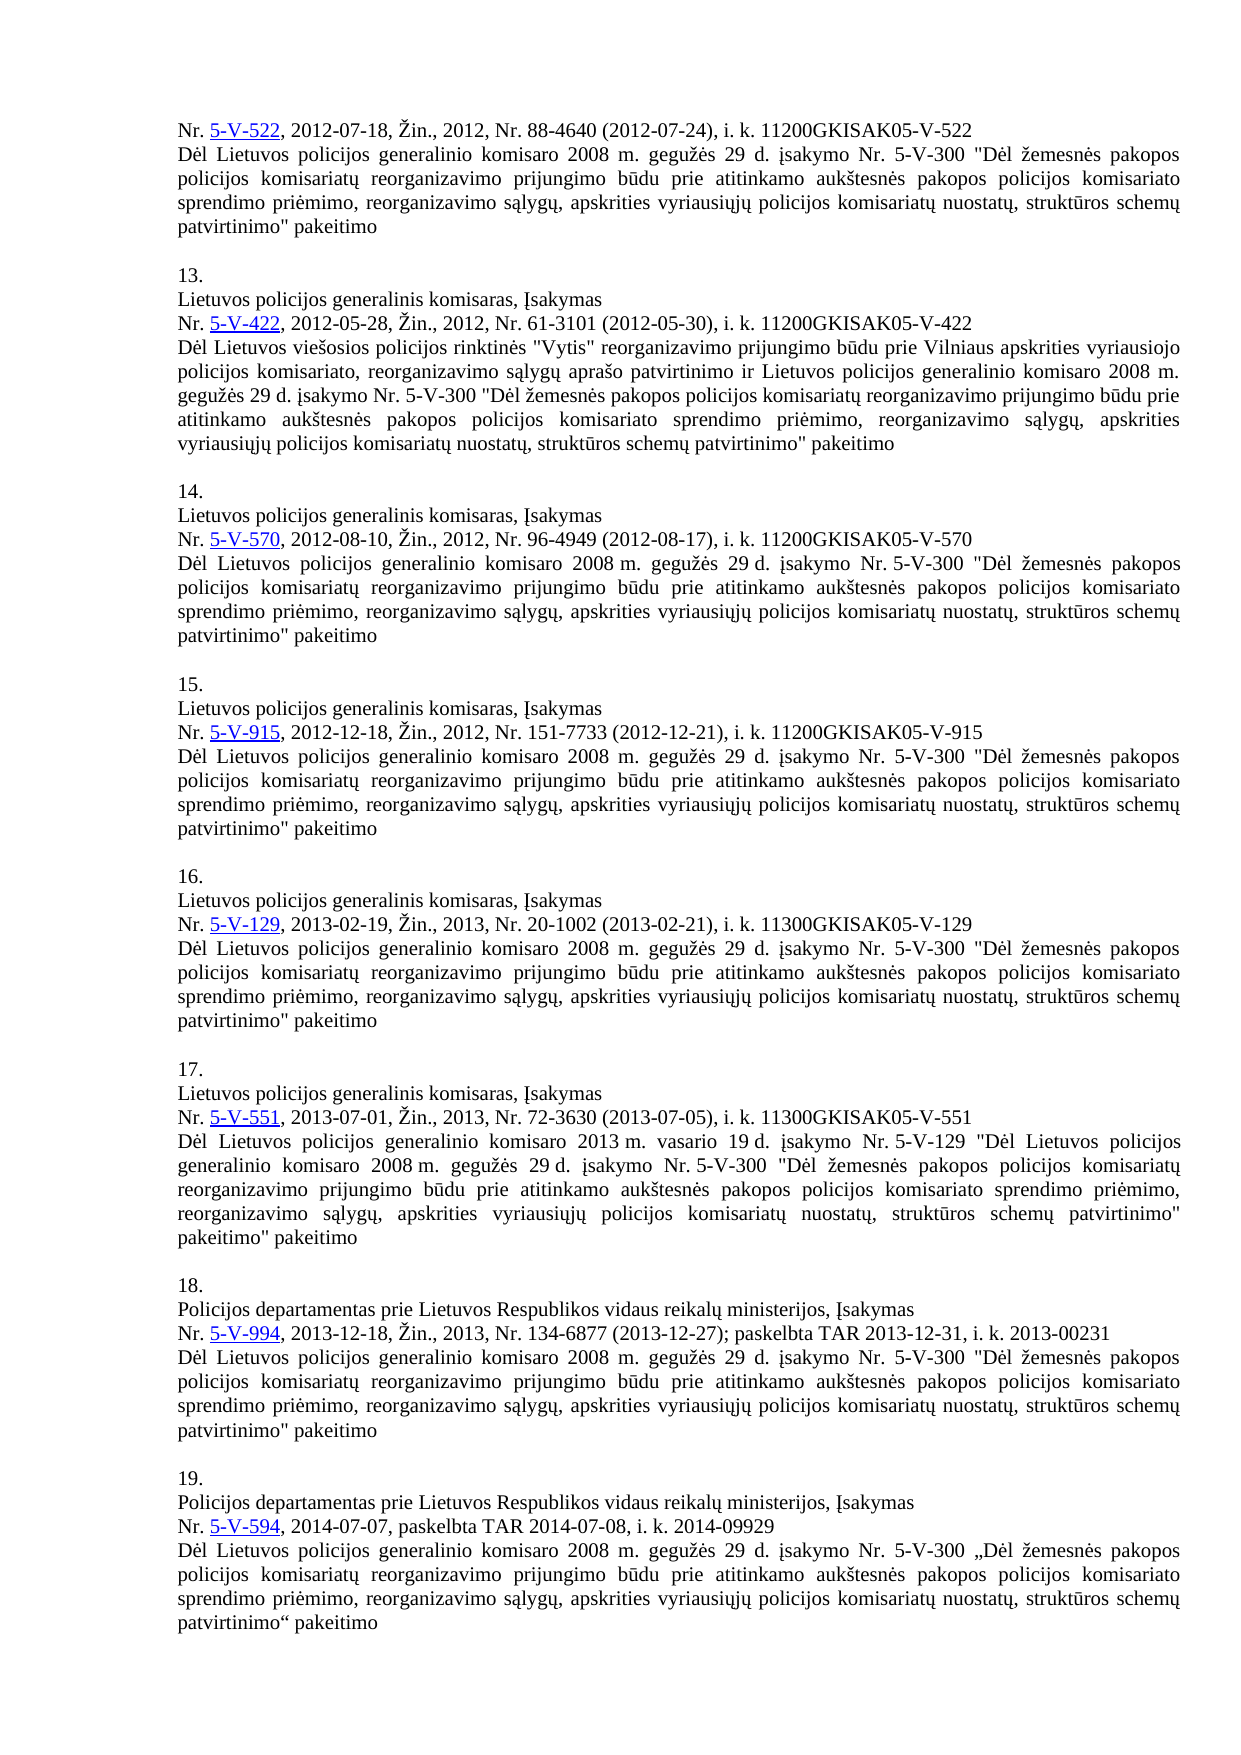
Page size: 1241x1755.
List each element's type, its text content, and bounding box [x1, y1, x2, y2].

text Nr. 5-V-129, 2013-02-19, Žin., 2013, Nr. 20-1002 (2013-02-21), i. k. 11300GKISAK05-V-129 [177, 912, 1181, 936]
text Dėl Lietuvos policijos generalinio komisaro 2008 m. gegužės 29 d. įsakymo Nr. 5-V-300 "Dėl žemesnės pakopos policijos komisariatų reorganizavimo prijungimo būdu prie atitinkamo aukštesnės pakopos policijos komisariato sprendimo priėmimo, reorganizavimo sąlygų, apskrities vyriausiųjų policijos komisariatų nuostatų, struktūros schemų patvirtinimo" pakeitimo [177, 744, 1181, 840]
text Lietuvos policijos generalinis komisaras, Įsakymas [177, 1081, 1181, 1105]
text Lietuvos policijos generalinis komisaras, Įsakymas [177, 696, 1181, 720]
text Lietuvos policijos generalinis komisaras, Įsakymas [177, 503, 1181, 527]
text 18. [177, 1273, 1181, 1297]
text Nr. 5-V-522, 2012-07-18, Žin., 2012, Nr. 88-4640 (2012-07-24), i. k. 11200GKISAK05-V-522 [177, 118, 1181, 142]
text Nr. 5-V-551, 2013-07-01, Žin., 2013, Nr. 72-3630 (2013-07-05), i. k. 11300GKISAK05-V-551 [177, 1105, 1181, 1129]
text Nr. 5-V-994, 2013-12-18, Žin., 2013, Nr. 134-6877 (2013-12-27); paskelbta TAR 2013-12-31, i. k. 2013-00231 [177, 1321, 1181, 1345]
text 13. [177, 262, 1181, 287]
text 17. [177, 1057, 1181, 1081]
text Dėl Lietuvos policijos generalinio komisaro 2008 m. gegužės 29 d. įsakymo Nr. 5-V-300 „Dėl žemesnės pakopos policijos komisariatų reorganizavimo prijungimo būdu prie atitinkamo aukštesnės pakopos policijos komisariato sprendimo priėmimo, reorganizavimo sąlygų, apskrities vyriausiųjų policijos komisariatų nuostatų, struktūros schemų patvirtinimo“ pakeitimo [177, 1538, 1181, 1634]
text Nr. 5-V-915, 2012-12-18, Žin., 2012, Nr. 151-7733 (2012-12-21), i. k. 11200GKISAK05-V-915 [177, 720, 1181, 744]
text 16. [177, 864, 1181, 888]
text Dėl Lietuvos policijos generalinio komisaro 2008 m. gegužės 29 d. įsakymo Nr. 5-V-300 "Dėl žemesnės pakopos policijos komisariatų reorganizavimo prijungimo būdu prie atitinkamo aukštesnės pakopos policijos komisariato sprendimo priėmimo, reorganizavimo sąlygų, apskrities vyriausiųjų policijos komisariatų nuostatų, struktūros schemų patvirtinimo" pakeitimo [177, 936, 1181, 1032]
text 15. [177, 672, 1181, 696]
text Nr. 5-V-594, 2014-07-07, paskelbta TAR 2014-07-08, i. k. 2014-09929 [177, 1514, 1181, 1538]
text Dėl Lietuvos policijos generalinio komisaro 2013 m. vasario 19 d. įsakymo Nr. 5-V-129 "Dėl Lietuvos policijos generalinio komisaro 2008 m. gegužės 29 d. įsakymo Nr. 5-V-300 "Dėl žemesnės pakopos policijos komisariatų reorganizavimo prijungimo būdu prie atitinkamo aukštesnės pakopos policijos komisariato sprendimo priėmimo, reorganizavimo sąlygų, apskrities vyriausiųjų policijos komisariatų nuostatų, struktūros schemų patvirtinimo" pakeitimo" pakeitimo [177, 1129, 1181, 1249]
text Dėl Lietuvos viešosios policijos rinktinės "Vytis" reorganizavimo prijungimo būdu prie Vilniaus apskrities vyriausiojo policijos komisariato, reorganizavimo sąlygų aprašo patvirtinimo ir Lietuvos policijos generalinio komisaro 2008 m. gegužės 29 d. įsakymo Nr. 5-V-300 "Dėl žemesnės pakopos policijos komisariatų reorganizavimo prijungimo būdu prie atitinkamo aukštesnės pakopos policijos komisariato sprendimo priėmimo, reorganizavimo sąlygų, apskrities vyriausiųjų policijos komisariatų nuostatų, struktūros schemų patvirtinimo" pakeitimo [177, 335, 1181, 455]
text 14. [177, 479, 1181, 503]
text Lietuvos policijos generalinis komisaras, Įsakymas [177, 287, 1181, 311]
text Dėl Lietuvos policijos generalinio komisaro 2008 m. gegužės 29 d. įsakymo Nr. 5-V-300 "Dėl žemesnės pakopos policijos komisariatų reorganizavimo prijungimo būdu prie atitinkamo aukštesnės pakopos policijos komisariato sprendimo priėmimo, reorganizavimo sąlygų, apskrities vyriausiųjų policijos komisariatų nuostatų, struktūros schemų patvirtinimo" pakeitimo [177, 1345, 1181, 1442]
text Policijos departamentas prie Lietuvos Respublikos vidaus reikalų ministerijos, Įsakymas [177, 1490, 1181, 1514]
text Policijos departamentas prie Lietuvos Respublikos vidaus reikalų ministerijos, Įsakymas [177, 1297, 1181, 1321]
text Dėl Lietuvos policijos generalinio komisaro 2008 m. gegužės 29 d. įsakymo Nr. 5-V-300 "Dėl žemesnės pakopos policijos komisariatų reorganizavimo prijungimo būdu prie atitinkamo aukštesnės pakopos policijos komisariato sprendimo priėmimo, reorganizavimo sąlygų, apskrities vyriausiųjų policijos komisariatų nuostatų, struktūros schemų patvirtinimo" pakeitimo [177, 551, 1181, 647]
text Nr. 5-V-422, 2012-05-28, Žin., 2012, Nr. 61-3101 (2012-05-30), i. k. 11200GKISAK05-V-422 [177, 311, 1181, 335]
text Lietuvos policijos generalinis komisaras, Įsakymas [177, 888, 1181, 912]
text Dėl Lietuvos policijos generalinio komisaro 2008 m. gegužės 29 d. įsakymo Nr. 5-V-300 "Dėl žemesnės pakopos policijos komisariatų reorganizavimo prijungimo būdu prie atitinkamo aukštesnės pakopos policijos komisariato sprendimo priėmimo, reorganizavimo sąlygų, apskrities vyriausiųjų policijos komisariatų nuostatų, struktūros schemų patvirtinimo" pakeitimo [177, 142, 1181, 238]
text Nr. 5-V-570, 2012-08-10, Žin., 2012, Nr. 96-4949 (2012-08-17), i. k. 11200GKISAK05-V-570 [177, 527, 1181, 551]
text 19. [177, 1466, 1181, 1490]
